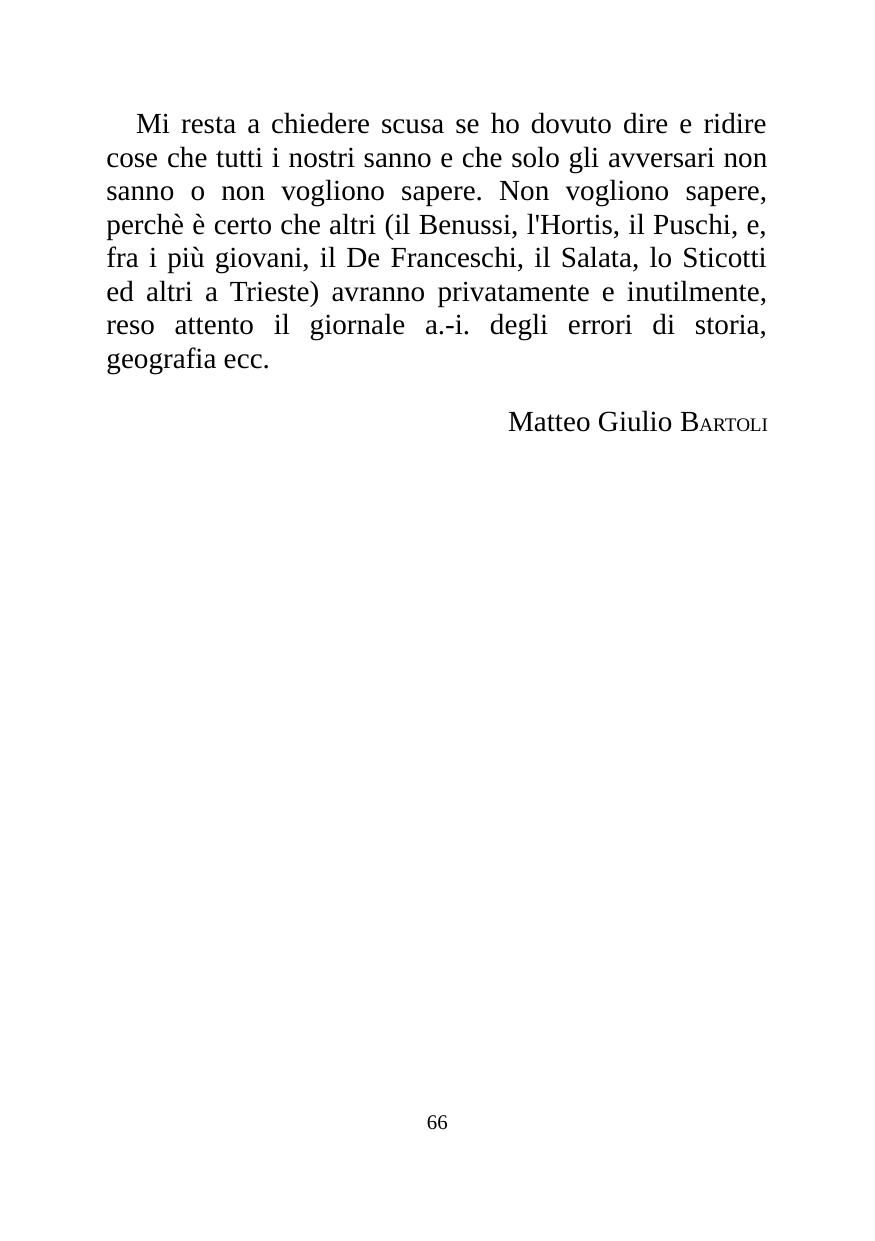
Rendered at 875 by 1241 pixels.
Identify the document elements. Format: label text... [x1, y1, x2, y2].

text Matteo Giulio Bartoli [106, 404, 768, 438]
text Mi resta a chiedere scusa se ho dovuto dire e ridire cose che tutti i nostri sanno e che solo gli avversari non sanno o non vogliono sapere. Non vogliono sapere, perchè è certo che altri (il Benussi, l'Hortis, il Puschi, e, fra i più giovani, il De Franceschi, il Salata, lo Sticotti ed altri a Trieste) avranno privatamente e inutilmente, reso attento il giornale a.-i. degli errori di storia, geografia ecc. [106, 106, 768, 374]
